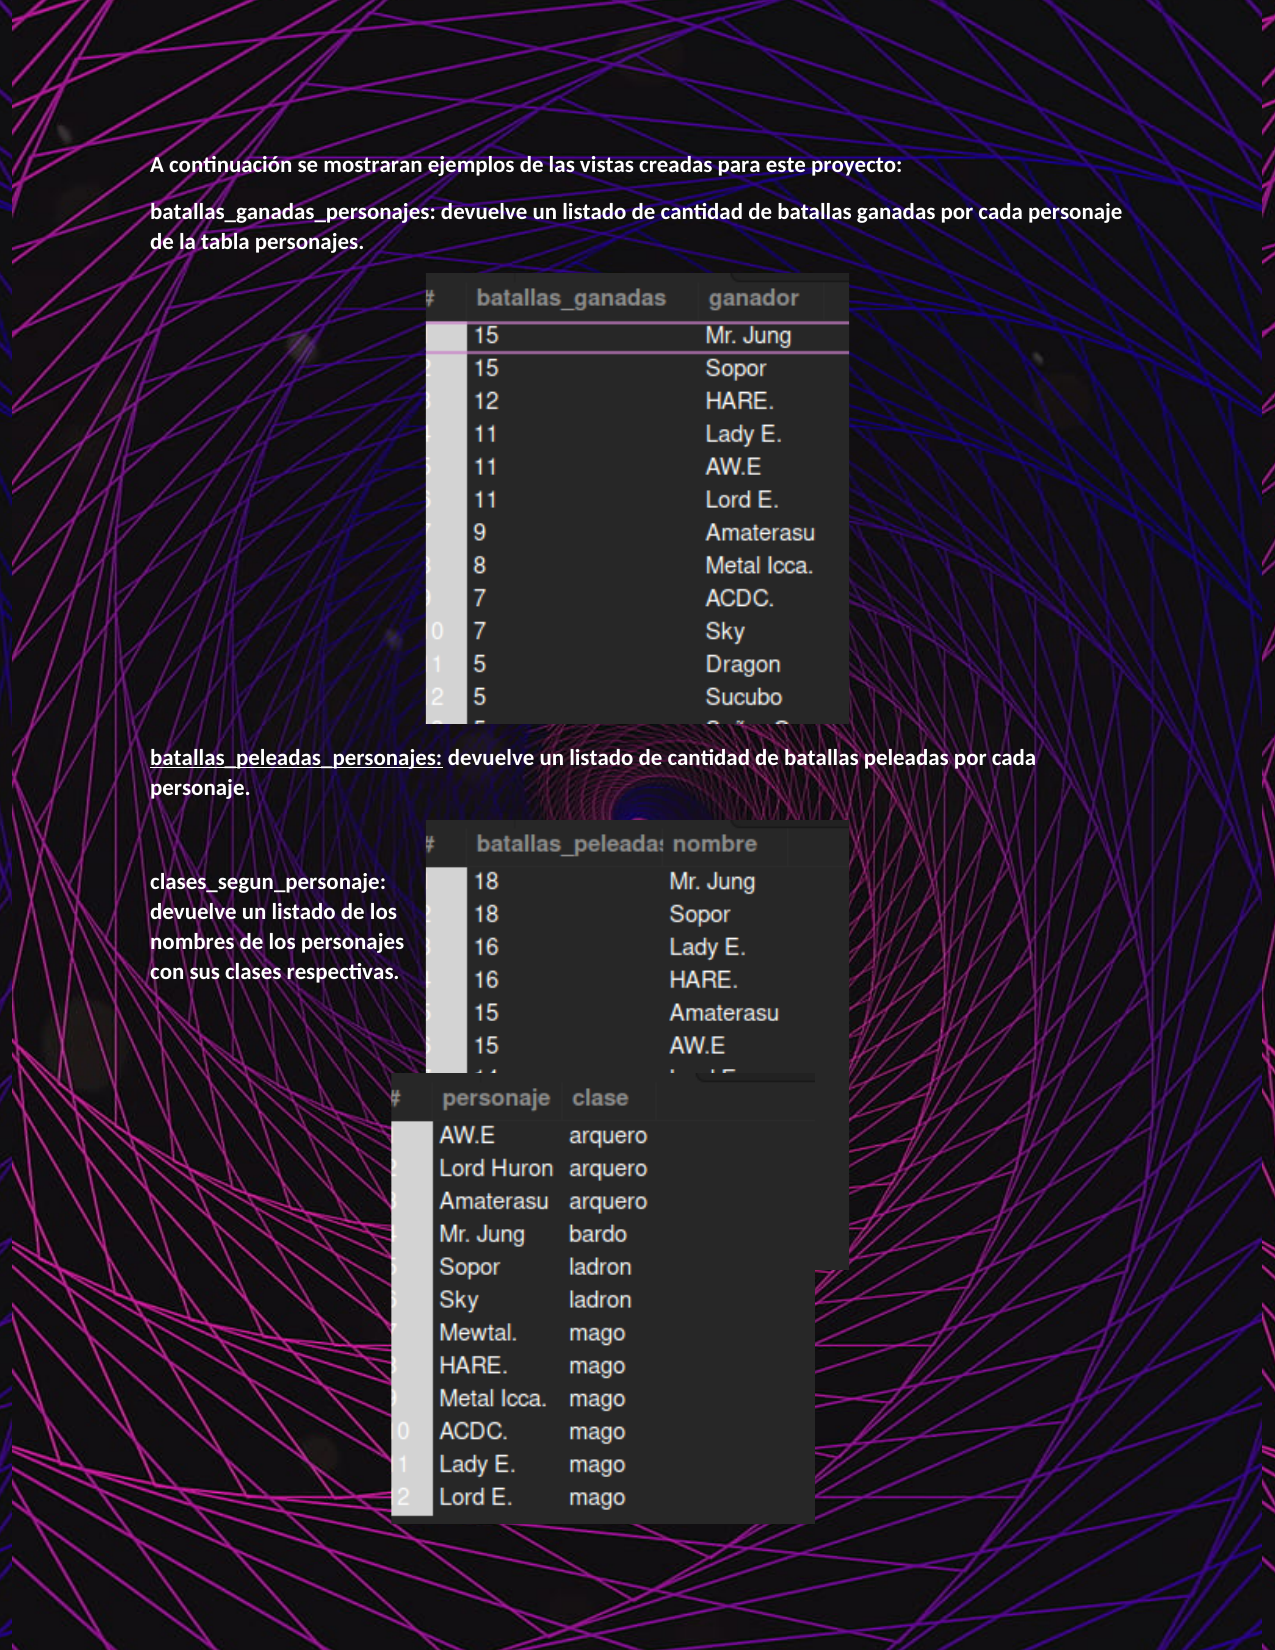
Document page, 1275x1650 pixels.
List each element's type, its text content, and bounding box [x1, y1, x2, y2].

picture [0, 0, 1275, 1650]
text batallas_ganadas_personajes: devuelve un listado de cantidad de batallas ganadas por cada personaje de la tabla personajes. [150, 197, 1125, 255]
text A continuación se mostraran ejemplos de las vistas creadas para este proyecto: [150, 150, 1125, 178]
text batallas_peleadas_personajes: devuelve un listado de cantidad de batallas peleadas por cada personaje. [150, 368, 1125, 801]
text [850, 867, 1125, 985]
text clases_segun_personaje: devuelve un listado de los nombres de los personajes con sus clases respectivas. [150, 867, 425, 985]
